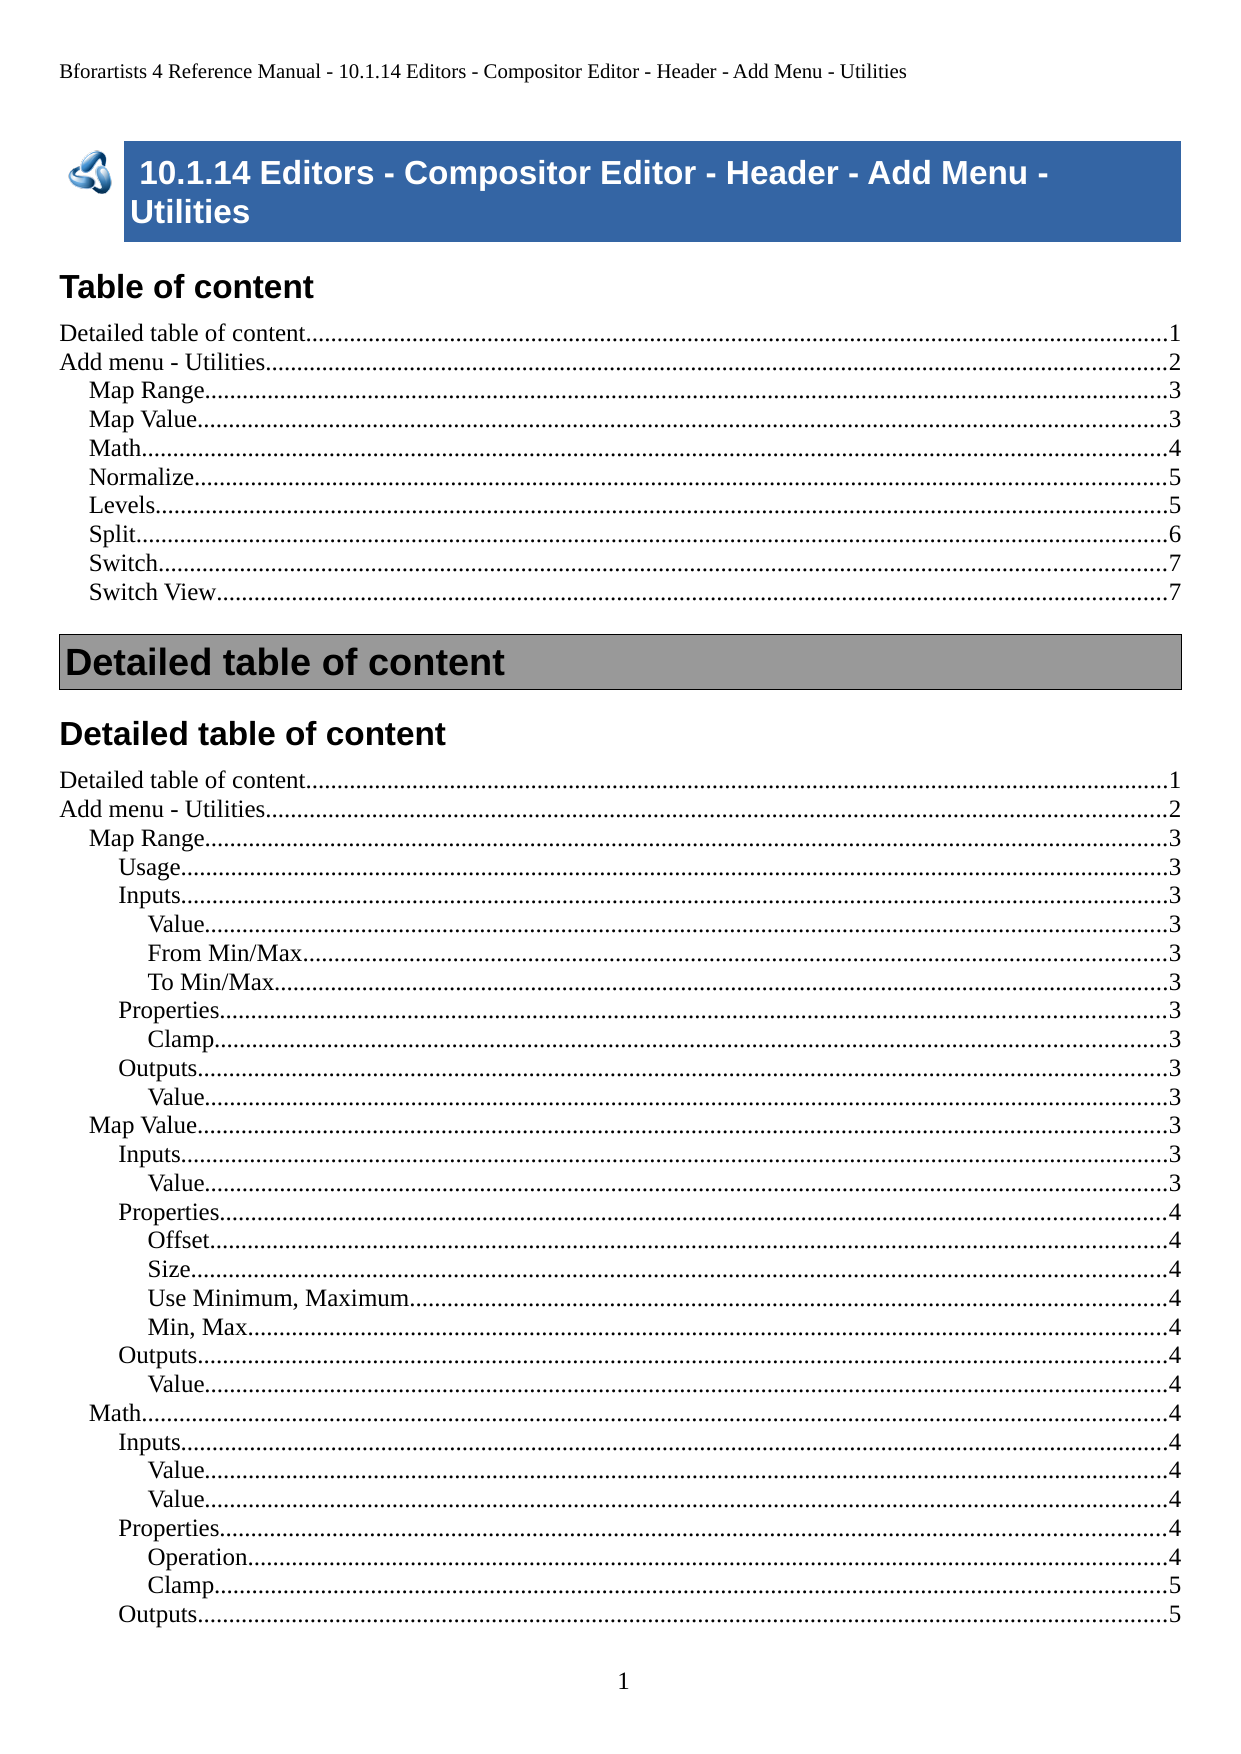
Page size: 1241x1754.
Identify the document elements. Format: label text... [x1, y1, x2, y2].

text Value 3 [147, 1168, 1181, 1197]
text Value 4 [147, 1484, 1181, 1513]
text Inputs 3 [118, 880, 1181, 909]
text Clamp 3 [147, 1024, 1181, 1053]
picture [65, 147, 114, 197]
text Detailed table of content 1 [59, 318, 1181, 347]
text Outputs 3 [118, 1053, 1181, 1082]
subtitle Table of content [59, 267, 1181, 305]
text Math 4 [88, 1398, 1181, 1427]
text Value 3 [147, 1082, 1181, 1110]
text Usage 3 [118, 852, 1181, 880]
text Map Range 3 [88, 375, 1181, 404]
text Map Value 3 [88, 1110, 1181, 1139]
text From Min/Max 3 [147, 938, 1181, 967]
text Normalize 5 [88, 462, 1181, 490]
table_header 10.1.14 Editors - Compositor Editor - Header - Add Menu - Utilities [124, 141, 1181, 242]
text Properties 4 [118, 1513, 1181, 1542]
table_header Detailed table of content [60, 635, 1181, 689]
text Value 4 [147, 1455, 1181, 1484]
text Size 4 [147, 1254, 1181, 1283]
text Offset 4 [147, 1225, 1181, 1254]
text Outputs 4 [118, 1340, 1181, 1369]
text Map Range 3 [88, 823, 1181, 852]
text Detailed table of content 1 [59, 765, 1181, 794]
table_header [59, 141, 124, 242]
text Min, Max 4 [147, 1312, 1181, 1340]
text Inputs 3 [118, 1139, 1181, 1168]
text Map Value 3 [88, 404, 1181, 433]
text Properties 4 [118, 1197, 1181, 1225]
text Clamp 5 [147, 1570, 1181, 1599]
text To Min/Max 3 [147, 967, 1181, 995]
text Add menu - Utilities 2 [59, 347, 1181, 375]
text Split 6 [88, 519, 1181, 548]
text Use Minimum, Maximum 4 [147, 1283, 1181, 1312]
subtitle Detailed table of content [59, 714, 1181, 753]
text Value 3 [147, 909, 1181, 938]
text Inputs 4 [118, 1427, 1181, 1455]
text Switch View 7 [88, 577, 1181, 605]
text Outputs 5 [118, 1599, 1181, 1628]
text Properties 3 [118, 995, 1181, 1024]
text Operation 4 [147, 1542, 1181, 1570]
text Switch 7 [88, 548, 1181, 577]
text Levels 5 [88, 490, 1181, 519]
text Math 4 [88, 433, 1181, 462]
text Value 4 [147, 1369, 1181, 1398]
text Add menu - Utilities 2 [59, 794, 1181, 823]
